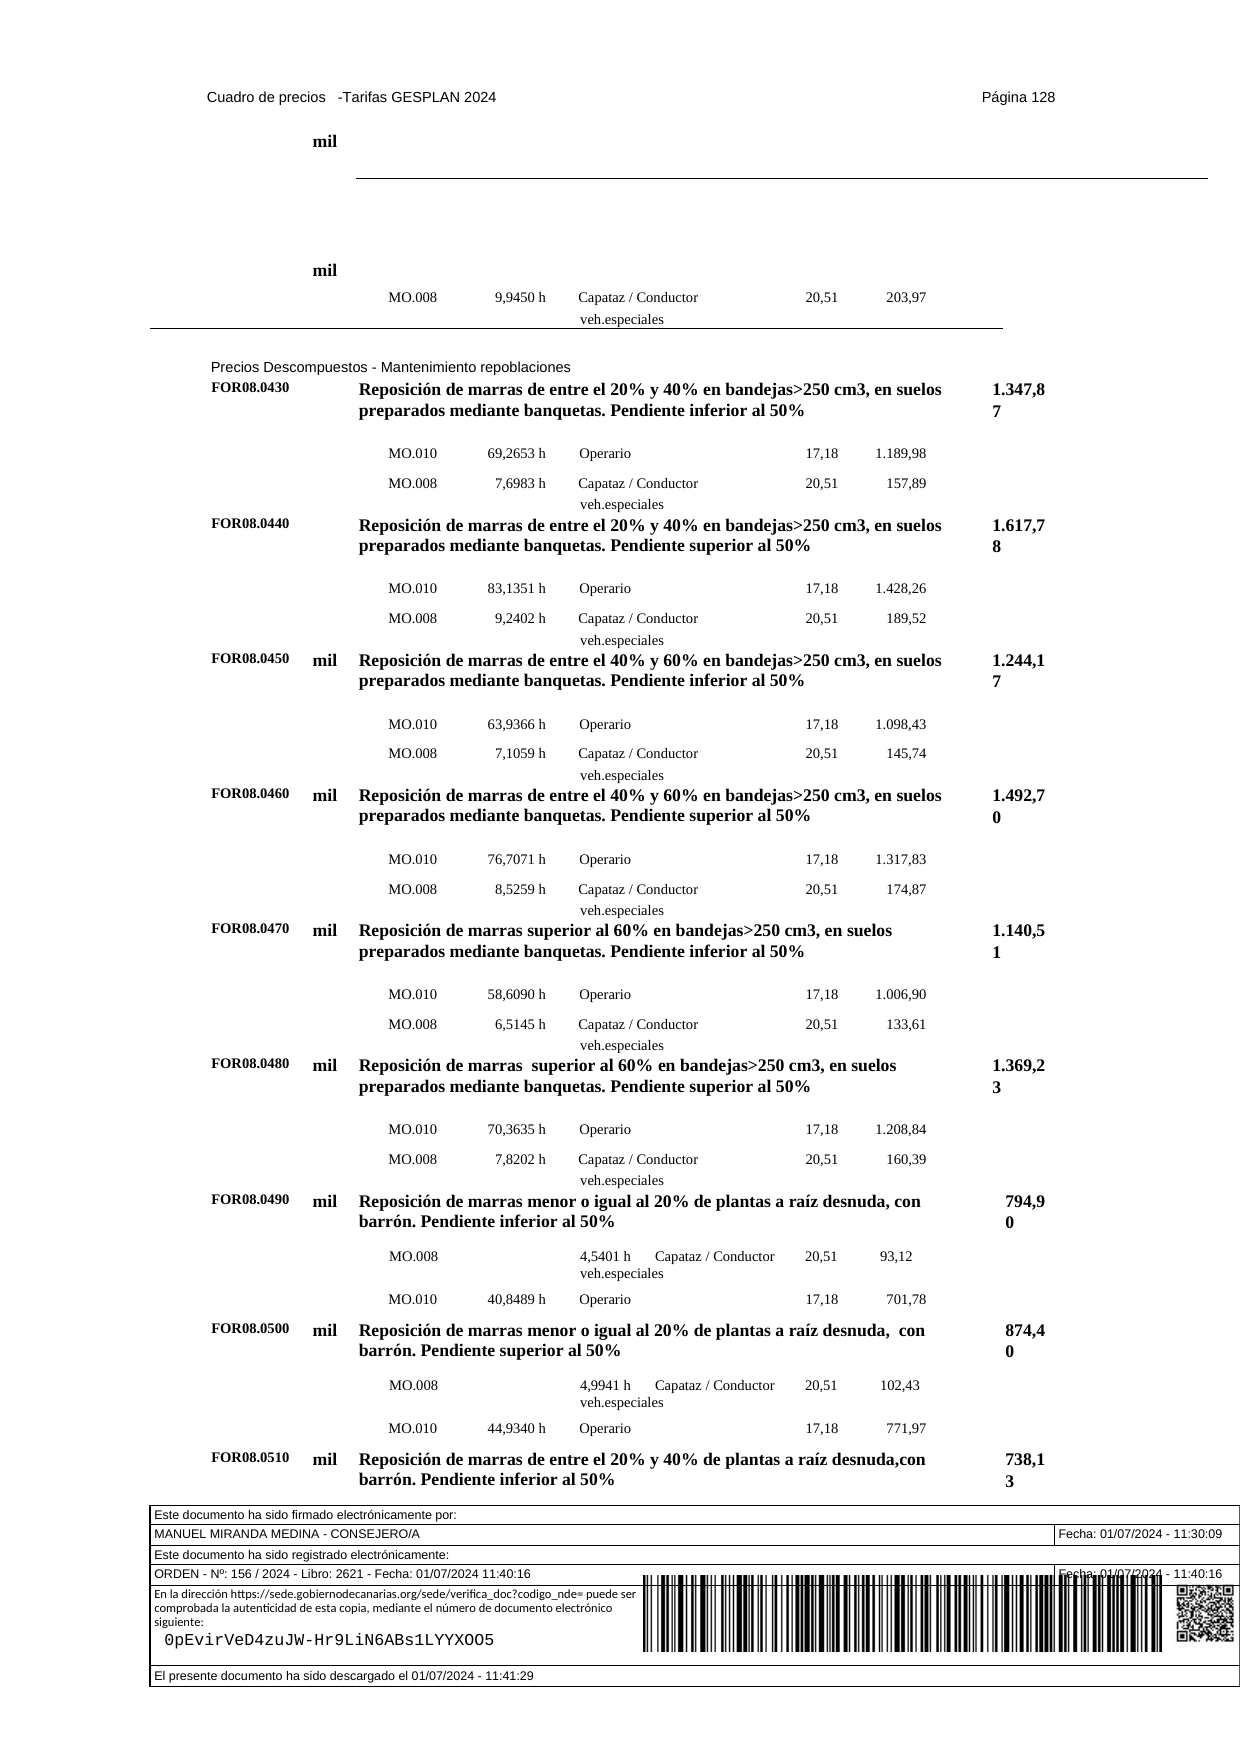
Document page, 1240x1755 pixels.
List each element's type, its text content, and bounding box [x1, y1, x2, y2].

text Precios Descompuestos - Mantenimiento repoblaciones [211, 358, 1089, 375]
table_cell MO.008 9,9450 h Capataz / Conductor 20,51 203,97 veh.especiales [359, 281, 992, 328]
table_cell mil [313, 1055, 358, 1191]
table_cell FOR08.0450 [211, 650, 312, 785]
table_cell 1.140,51 [992, 920, 1053, 1055]
table_cell 1.617,78 [992, 515, 1053, 650]
table_cell Reposición de marras de entre el 40% y 60% en bandejas>250 cm3, en suelos preparados mediante banquetas. Pendiente inferior al 50% MO.010 63,9366 h Operario 17,18 1.098,43 MO.008 7,1059 h Capataz / Conductor 20,51 145,74 veh.especiales [359, 650, 992, 785]
table_cell FOR08.0510 [211, 1449, 312, 1505]
table_cell [313, 281, 358, 328]
table_cell mil [313, 920, 358, 1055]
table_cell 1.369,23 [992, 1055, 1053, 1191]
table_cell Reposición de marras menor o igual al 20% de plantas a raíz desnuda, con barrón. Pendiente superior al 50% MO.008 4,9941 h Capataz / Conductor 20,51 102,43 veh.especiales MO.010 44,9340 h Operario 17,18 771,97 [359, 1320, 992, 1449]
table_cell 738,13 [992, 1449, 1053, 1505]
table_cell FOR08.0490 [211, 1191, 312, 1320]
table_header Reposición de marras de entre el 20% y 40% en bandejas>250 cm3, en suelos preparados mediante banquetas. Pendiente inferior al 50% MO.010 69,2653 h Operario 17,18 1.189,98 MO.008 7,6983 h Capataz / Conductor 20,51 157,89 veh.especiales [359, 379, 992, 514]
table_cell FOR08.0470 [211, 920, 312, 1055]
table_cell mil [313, 1320, 358, 1449]
table_cell [992, 281, 1053, 329]
table_cell 1.492,70 [992, 785, 1053, 920]
table_cell [313, 515, 358, 650]
table_cell [211, 281, 312, 328]
table_cell Reposición de marras superior al 60% en bandejas>250 cm3, en suelos preparados mediante banquetas. Pendiente inferior al 50% MO.010 58,6090 h Operario 17,18 1.006,90 MO.008 6,5145 h Capataz / Conductor 20,51 133,61 veh.especiales [359, 920, 992, 1055]
table_header 1.347,87 [992, 379, 1053, 514]
table_cell Reposición de marras de entre el 20% y 40% en bandejas>250 cm3, en suelos preparados mediante banquetas. Pendiente superior al 50% MO.010 83,1351 h Operario 17,18 1.428,26 MO.008 9,2402 h Capataz / Conductor 20,51 189,52 veh.especiales [359, 515, 992, 650]
table_cell Reposición de marras superior al 60% en bandejas>250 cm3, en suelos preparados mediante banquetas. Pendiente superior al 50% MO.010 70,3635 h Operario 17,18 1.208,84 MO.008 7,8202 h Capataz / Conductor 20,51 160,39 veh.especiales [359, 1055, 992, 1191]
table_header FOR08.0430 [211, 379, 312, 514]
table_cell mil [313, 1449, 358, 1505]
table_cell 874,40 [992, 1320, 1053, 1449]
table_cell FOR08.0480 [211, 1055, 312, 1191]
table_cell Reposición de marras de entre el 20% y 40% de plantas a raíz desnuda,con barrón. Pendiente inferior al 50% [359, 1449, 992, 1505]
table_cell FOR08.0440 [211, 515, 312, 650]
table_cell mil [313, 650, 358, 785]
table_cell mil [313, 1191, 358, 1320]
table_cell Reposición de marras de entre el 40% y 60% en bandejas>250 cm3, en suelos preparados mediante banquetas. Pendiente superior al 50% MO.010 76,7071 h Operario 17,18 1.317,83 MO.008 8,5259 h Capataz / Conductor 20,51 174,87 veh.especiales [359, 785, 992, 920]
table_cell mil [313, 785, 358, 920]
table_cell 1.244,17 [992, 650, 1053, 785]
table_cell FOR08.0500 [211, 1320, 312, 1449]
table_cell FOR08.0460 [211, 785, 312, 920]
table_cell 794,90 [992, 1191, 1053, 1320]
table_cell Reposición de marras menor o igual al 20% de plantas a raíz desnuda, con barrón. Pendiente inferior al 50% MO.008 4,5401 h Capataz / Conductor 20,51 93,12 veh.especiales MO.010 40,8489 h Operario 17,18 701,78 [359, 1191, 992, 1320]
table_header [313, 379, 358, 514]
